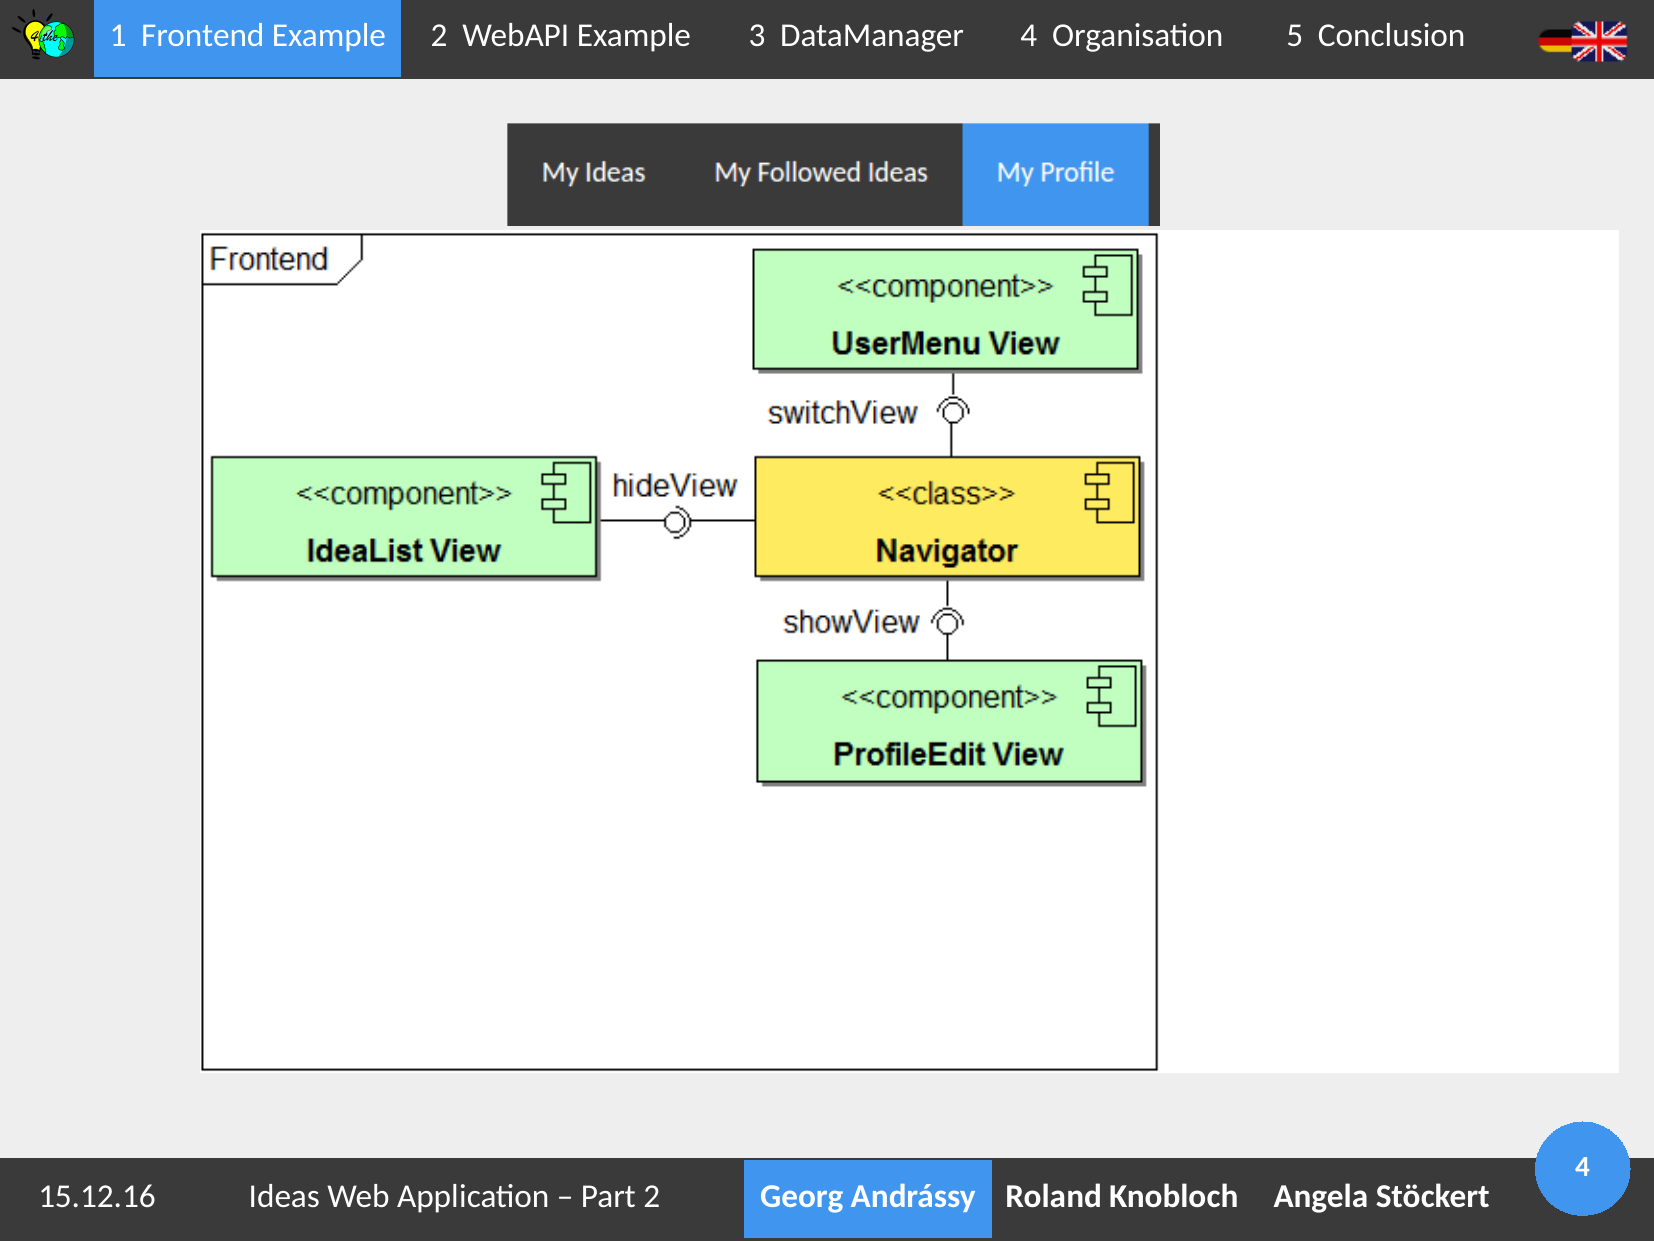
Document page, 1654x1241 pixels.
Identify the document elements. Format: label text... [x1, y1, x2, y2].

picture [1536, 18, 1629, 64]
text_box Roland Knobloch [992, 1160, 1251, 1238]
picture [200, 230, 1619, 1073]
text_box 5 Conclusion [1251, 0, 1501, 77]
picture [506, 122, 1160, 226]
text_box Angela Stöckert [1251, 1160, 1512, 1238]
text_box Georg Andrássy [744, 1160, 992, 1238]
text_box 3 DataManager [720, 0, 992, 77]
text_box Ideas Web Application – Part 2 [242, 1160, 668, 1238]
text_box 4 Organisation [992, 0, 1251, 77]
text_box 1 Frontend Example [94, 0, 401, 77]
picture [2, 0, 83, 79]
text_box 2 WebAPI Example [401, 0, 720, 77]
